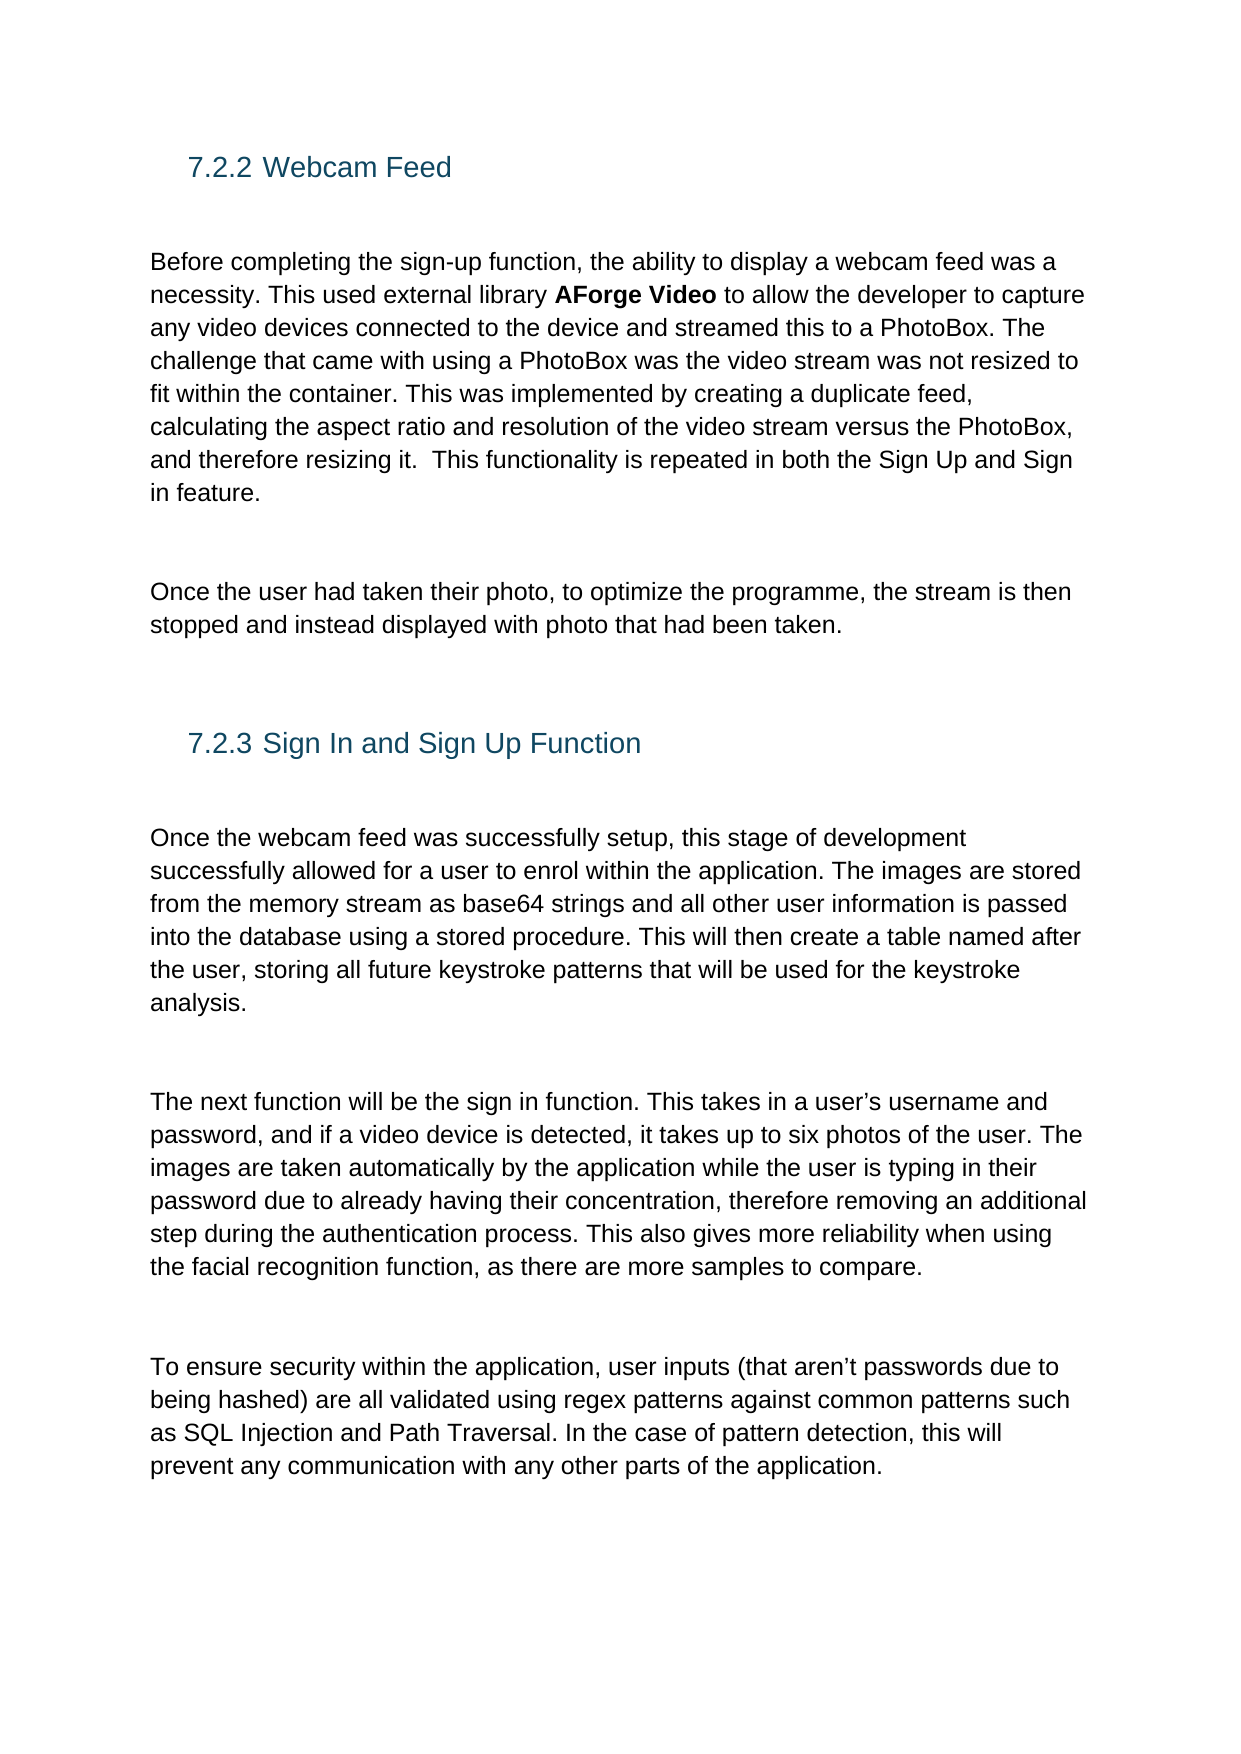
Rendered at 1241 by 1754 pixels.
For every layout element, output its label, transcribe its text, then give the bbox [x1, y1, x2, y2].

text Once the user had taken their photo, to optimize the programme, the stream is then stopped and instead displayed with photo that had been taken. [150, 577, 1090, 639]
text Before completing the sign-up function, the ability to display a webcam feed was a necessity. This used external library AForge Video to allow the developer to capture any video devices connected to the device and streamed this to a PhotoBox. The challenge that came with using a PhotoBox was the video stream was not resized to fit within the container. This was implemented by creating a duplicate feed, calculating the aspect ratio and resolution of the video stream versus the PhotoBox, and therefore resizing it. This functionality is repeated in both the Sign Up and Sign in feature. [150, 247, 1090, 506]
subtitle Sign In and Sign Up Function [187, 726, 1090, 760]
subtitle Webcam Feed [187, 150, 1090, 183]
text Once the webcam feed was successfully setup, this stage of development successfully allowed for a user to enrol within the application. The images are stored from the memory stream as base64 strings and all other user information is passed into the database using a stored procedure. This will then create a table named after the user, storing all future keystroke patterns that will be used for the keystroke analysis. [150, 823, 1090, 1017]
text To ensure security within the application, user inputs (that aren’t passwords due to being hashed) are all validated using regex patterns against common patterns such as SQL Injection and Path Traversal. In the case of pattern detection, this will prevent any communication with any other parts of the application. [150, 1352, 1090, 1479]
text The next function will be the sign in function. This takes in a user’s username and password, and if a video device is detected, it takes up to six photos of the user. The images are taken automatically by the application while the user is typing in their password due to already having their concentration, therefore removing an additional step during the authentication process. This also gives more reliability when using the facial recognition function, as there are more samples to compare. [150, 1087, 1090, 1281]
